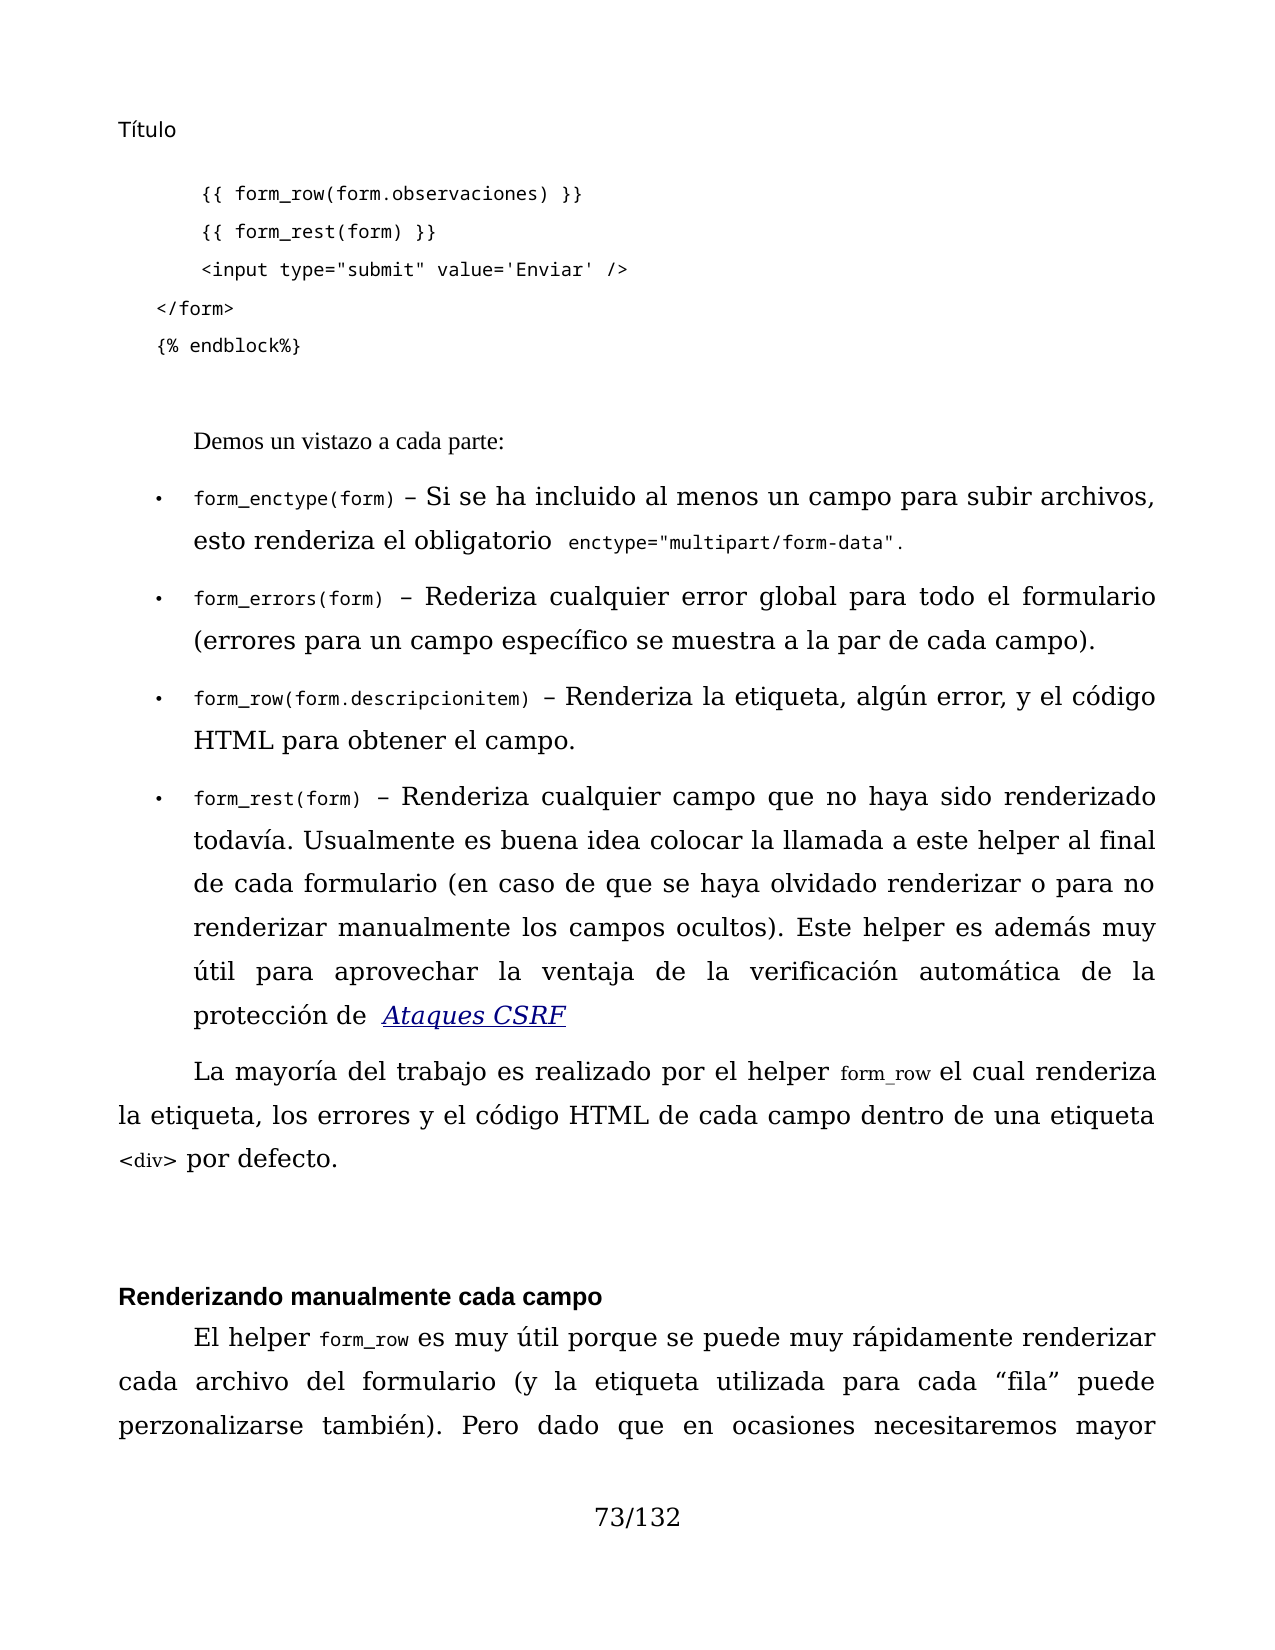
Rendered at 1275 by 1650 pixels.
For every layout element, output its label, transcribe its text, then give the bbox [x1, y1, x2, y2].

list form_rest(form) – Renderiza cualquier campo que no haya sido renderizado todavía. Usualmente es buena idea colocar la llamada a este helper al final de cada formulario (en caso de que se haya olvidado renderizar o para no renderizar manualmente los campos ocultos). Este helper es además muy útil para aprovechar la ventaja de la verificación automática de la protección de Ataques CSRF [156, 782, 1157, 1030]
list form_errors(form) – Rederiza cualquier error global para todo el formulario (errores para un campo específico se muestra a la par de cada campo). [156, 582, 1157, 655]
text La mayoría del trabajo es realizado por el helper form_row el cual renderiza la etiqueta, los errores y el código HTML de cada campo dentro de una etiqueta <div> por defecto. [118, 1057, 1157, 1174]
text <input type="submit" value='Enviar' /> [118, 257, 1157, 282]
list form_row(form.descripcionitem) – Renderiza la etiqueta, algún error, y el código HTML para obtener el campo. [156, 682, 1157, 755]
text {% endblock%} [118, 333, 1157, 358]
text El helper form_row es muy útil porque se puede muy rápidamente renderizar cada archivo del formulario (y la etiqueta utilizada para cada “fila” puede perzonalizarse también). Pero dado que en ocasiones necesitaremos mayor [118, 1323, 1157, 1440]
text </form> [118, 295, 1157, 320]
text Demos un vistazo a cada parte: [118, 426, 1157, 455]
text {{ form_row(form.observaciones) }} [118, 181, 1157, 206]
list form_enctype(form) – Si se ha incluido al menos un campo para subir archivos, esto renderiza el obligatorio enctype="multipart/form-data". [156, 482, 1157, 555]
text {{ form_rest(form) }} [118, 219, 1157, 244]
subtitle Renderizando manualmente cada campo [118, 1282, 1157, 1311]
